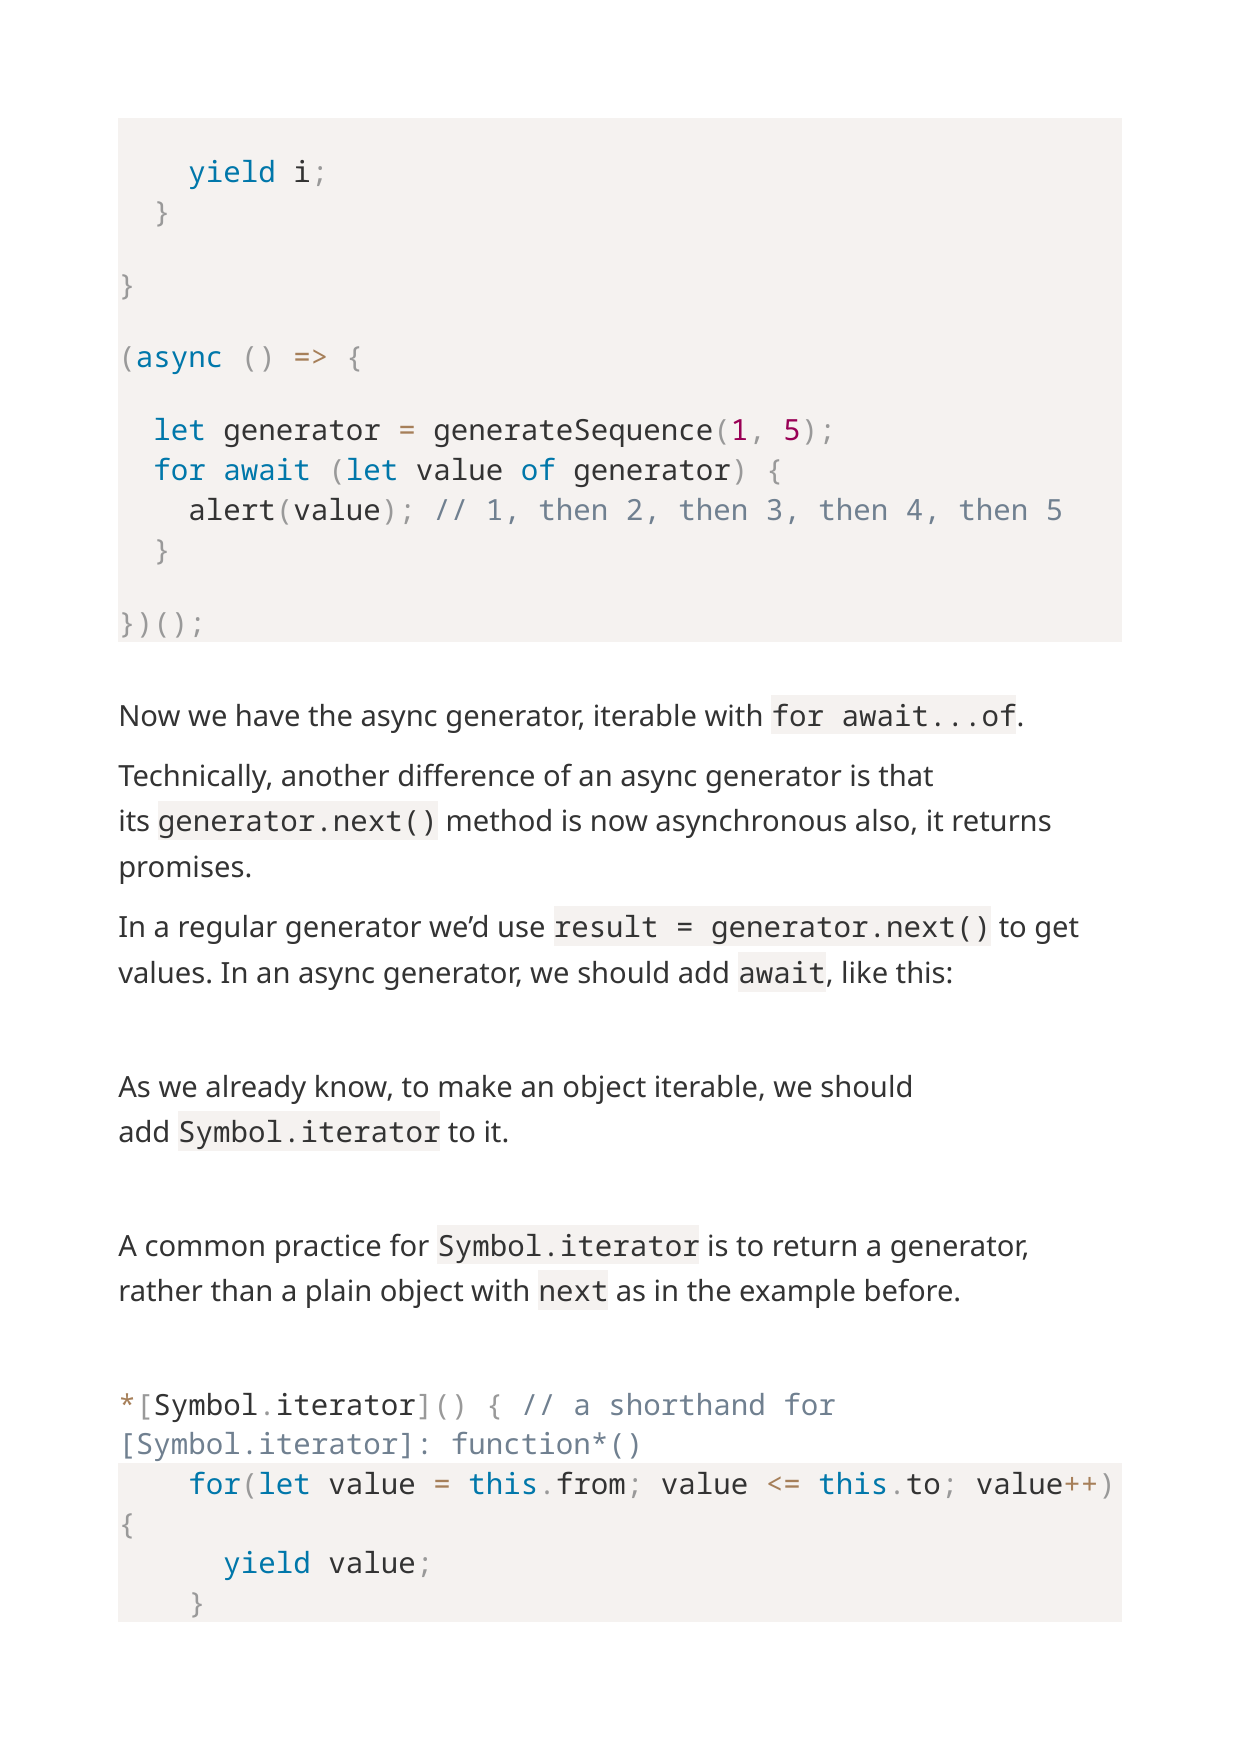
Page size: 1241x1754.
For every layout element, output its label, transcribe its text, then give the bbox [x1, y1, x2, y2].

text Technically, another difference of an async generator is that its generator.next() method is now asynchronous also, it returns promises. [118, 755, 1122, 886]
text (async () => { [118, 337, 1122, 376]
text A common practice for Symbol.iterator is to return a generator, rather than a plain object with next as in the example before. [118, 1225, 1122, 1310]
text })(); [118, 602, 1122, 642]
text yield value; [118, 1543, 1122, 1583]
text As we already know, to make an object iterable, we should add Symbol.iterator to it. [118, 1066, 1122, 1151]
text } [118, 191, 1122, 231]
text alert(value); // 1, then 2, then 3, then 4, then 5 [118, 489, 1122, 529]
text *[Symbol.iterator]() { // a shorthand for [Symbol.iterator]: function*() [118, 1384, 1122, 1463]
text Now we have the async generator, iterable with for await...of. [118, 695, 1122, 734]
text } [118, 264, 1122, 304]
text yield i; [118, 151, 1122, 191]
text } [118, 529, 1122, 569]
text for(let value = this.from; value <= this.to; value++) { [118, 1463, 1122, 1543]
text let generator = generateSequence(1, 5); [118, 409, 1122, 449]
text } [118, 1583, 1122, 1622]
text for await (let value of generator) { [118, 449, 1122, 489]
text In a regular generator we’d use result = generator.next() to get values. In an async generator, we should add await, like this: [118, 906, 1122, 992]
